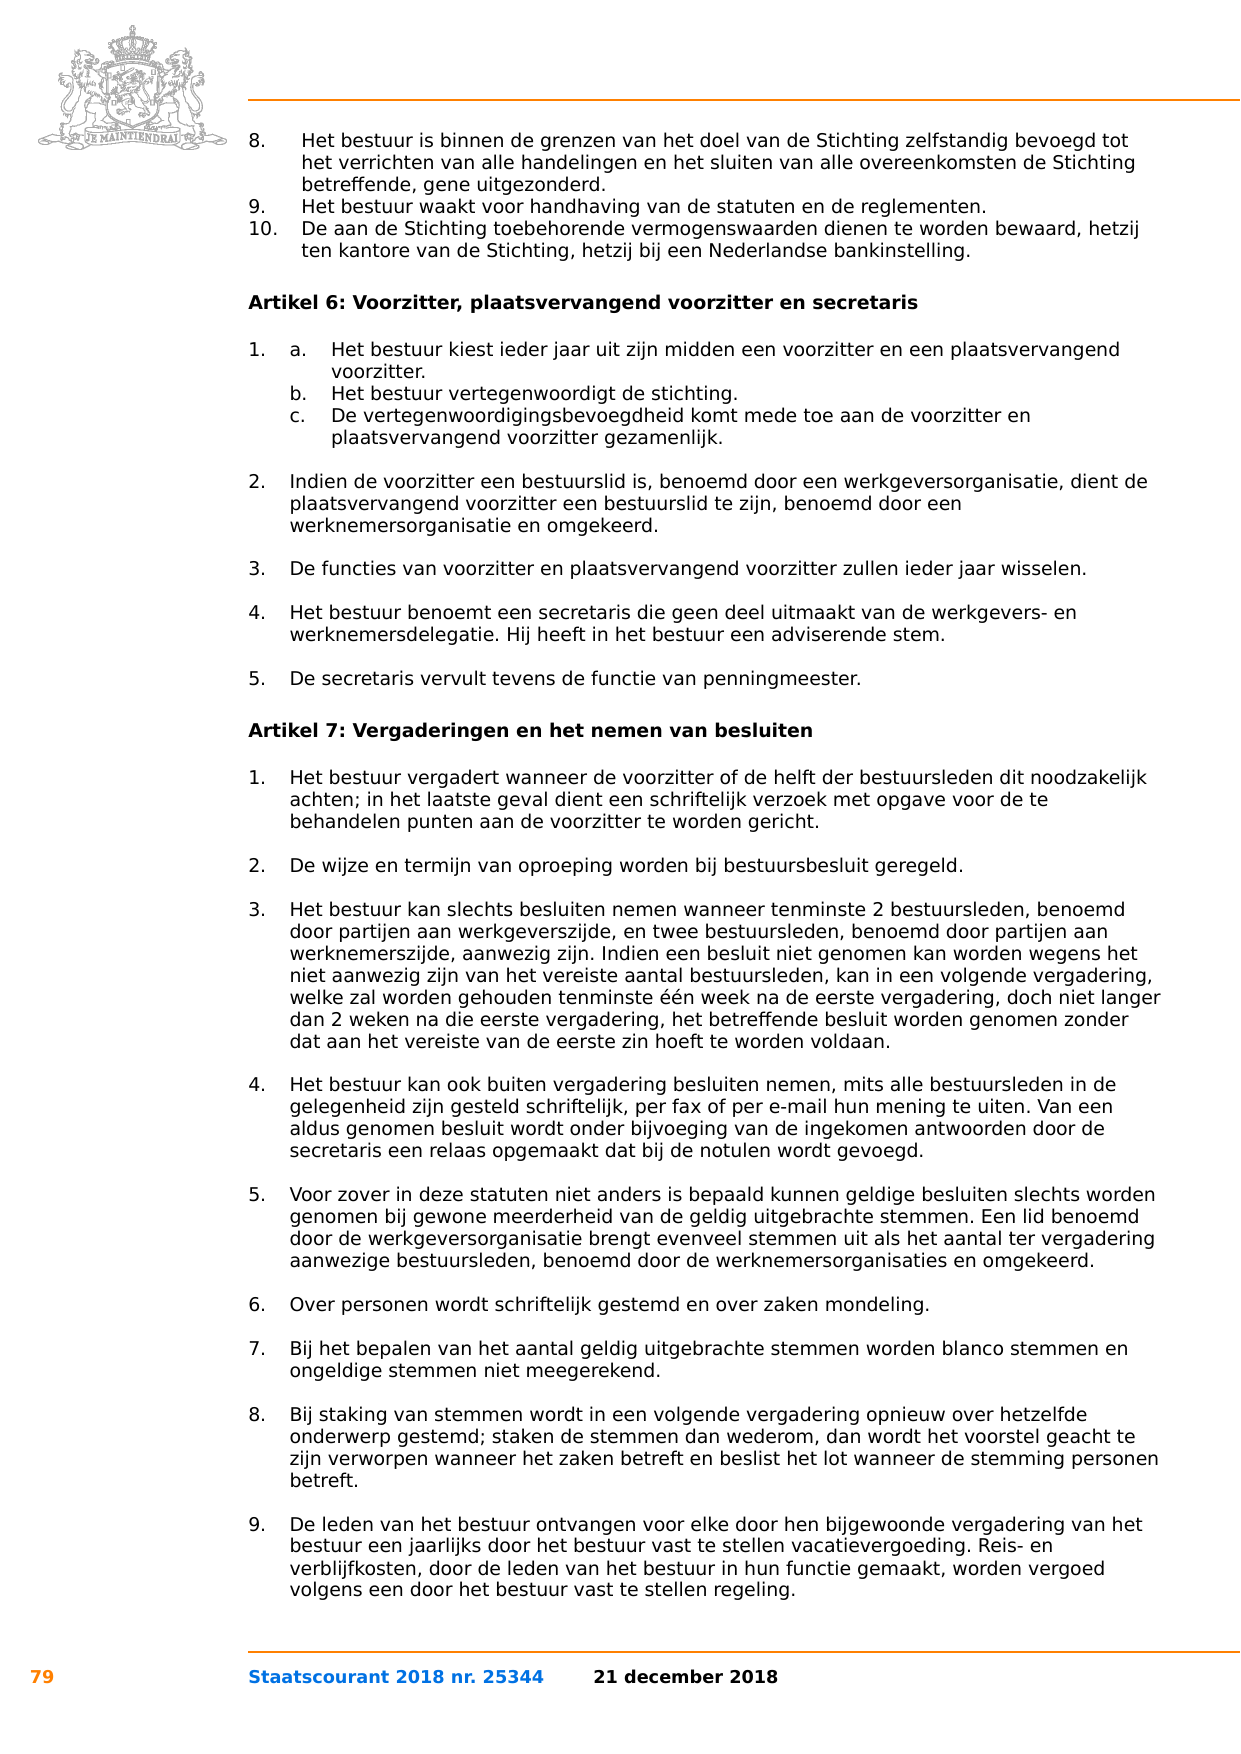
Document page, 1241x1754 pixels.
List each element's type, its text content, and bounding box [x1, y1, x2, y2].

text 1. Het bestuur vergadert wanneer de voorzitter of de helft der bestuursleden dit noodzakelijk achten; in het laatste geval dient een schriftelijk verzoek met opgave voor de te behandelen punten aan de voorzitter te worden gericht. [248, 767, 1163, 833]
text 1. a. Het bestuur kiest ieder jaar uit zijn midden een voorzitter en een plaatsvervangend voorzitter. [248, 339, 1163, 383]
text 8. Bij staking van stemmen wordt in een volgende vergadering opnieuw over hetzelfde onderwerp gestemd; staken de stemmen dan wederom, dan wordt het voorstel geacht te zijn verworpen wanneer het zaken betreft en beslist het lot wanneer de stemming personen betreft. [248, 1404, 1163, 1492]
text 3. De functies van voorzitter en plaatsvervangend voorzitter zullen ieder jaar wisselen. [248, 558, 1163, 580]
text 9. De leden van het bestuur ontvangen voor elke door hen bijgewoonde vergadering van het bestuur een jaarlijks door het bestuur vast te stellen vacatievergoeding. Reis- en verblijfkosten, door de leden van het bestuur in hun functie gemaakt, worden vergoed volgens een door het bestuur vast te stellen regeling. [248, 1513, 1163, 1601]
text 3. Het bestuur kan slechts besluiten nemen wanneer tenminste 2 bestuursleden, benoemd door partijen aan werkgeverszijde, en twee bestuursleden, benoemd door partijen aan werknemerszijde, aanwezig zijn. Indien een besluit niet genomen kan worden wegens het niet aanwezig zijn van het vereiste aantal bestuursleden, kan in een volgende vergadering, welke zal worden gehouden tenminste één week na de eerste vergadering, doch niet langer dan 2 weken na die eerste vergadering, het betreffende besluit worden genomen zonder dat aan het vereiste van de eerste zin hoeft te worden voldaan. [248, 899, 1163, 1052]
text c. De vertegenwoordigingsbevoegdheid komt mede toe aan de voorzitter en plaatsvervangend voorzitter gezamenlijk. [289, 405, 1163, 449]
text 4. Het bestuur kan ook buiten vergadering besluiten nemen, mits alle bestuursleden in de gelegenheid zijn gesteld schriftelijk, per fax of per e-mail hun mening te uiten. Van een aldus genomen besluit wordt onder bijvoeging van de ingekomen antwoorden door de secretaris een relaas opgemaakt dat bij de notulen wordt gevoegd. [248, 1074, 1163, 1162]
text 5. Voor zover in deze statuten niet anders is bepaald kunnen geldige besluiten slechts worden genomen bij gewone meerderheid van de geldig uitgebrachte stemmen. Een lid benoemd door de werkgeversorganisatie brengt evenveel stemmen uit als het aantal ter vergadering aanwezige bestuursleden, benoemd door de werknemersorganisaties en omgekeerd. [248, 1184, 1163, 1272]
text 6. Over personen wordt schriftelijk gestemd en over zaken mondeling. [248, 1294, 1163, 1316]
text 7. Bij het bepalen van het aantal geldig uitgebrachte stemmen worden blanco stemmen en ongeldige stemmen niet meegerekend. [248, 1338, 1163, 1382]
text 5. De secretaris vervult tevens de functie van penningmeester. [248, 668, 1163, 690]
subtitle Artikel 7: Vergaderingen en het nemen van besluiten [248, 720, 1163, 742]
text 8. Het bestuur is binnen de grenzen van het doel van de Stichting zelfstandig bevoegd tot het verrichten van alle handelingen en het sluiten van alle overeenkomsten de Stichting betreffende, gene uitgezonderd. [248, 130, 1163, 196]
text 9. Het bestuur waakt voor handhaving van de statuten en de reglementen. [248, 196, 1163, 218]
text b. Het bestuur vertegenwoordigt de stichting. [289, 383, 1163, 405]
subtitle Artikel 6: Voorzitter, plaatsvervangend voorzitter en secretaris [248, 292, 1163, 314]
text 10. De aan de Stichting toebehorende vermogenswaarden dienen te worden bewaard, hetzij ten kantore van de Stichting, hetzij bij een Nederlandse bankinstelling. [248, 218, 1163, 262]
text 2. Indien de voorzitter een bestuurslid is, benoemd door een werkgeversorganisatie, dient de plaatsvervangend voorzitter een bestuurslid te zijn, benoemd door een werknemersorganisatie en omgekeerd. [248, 471, 1163, 536]
text 4. Het bestuur benoemt een secretaris die geen deel uitmaakt van de werkgevers- en werknemersdelegatie. Hij heeft in het bestuur een adviserende stem. [248, 602, 1163, 646]
text 2. De wijze en termijn van oproeping worden bij bestuursbesluit geregeld. [248, 855, 1163, 877]
picture [38, 25, 227, 150]
